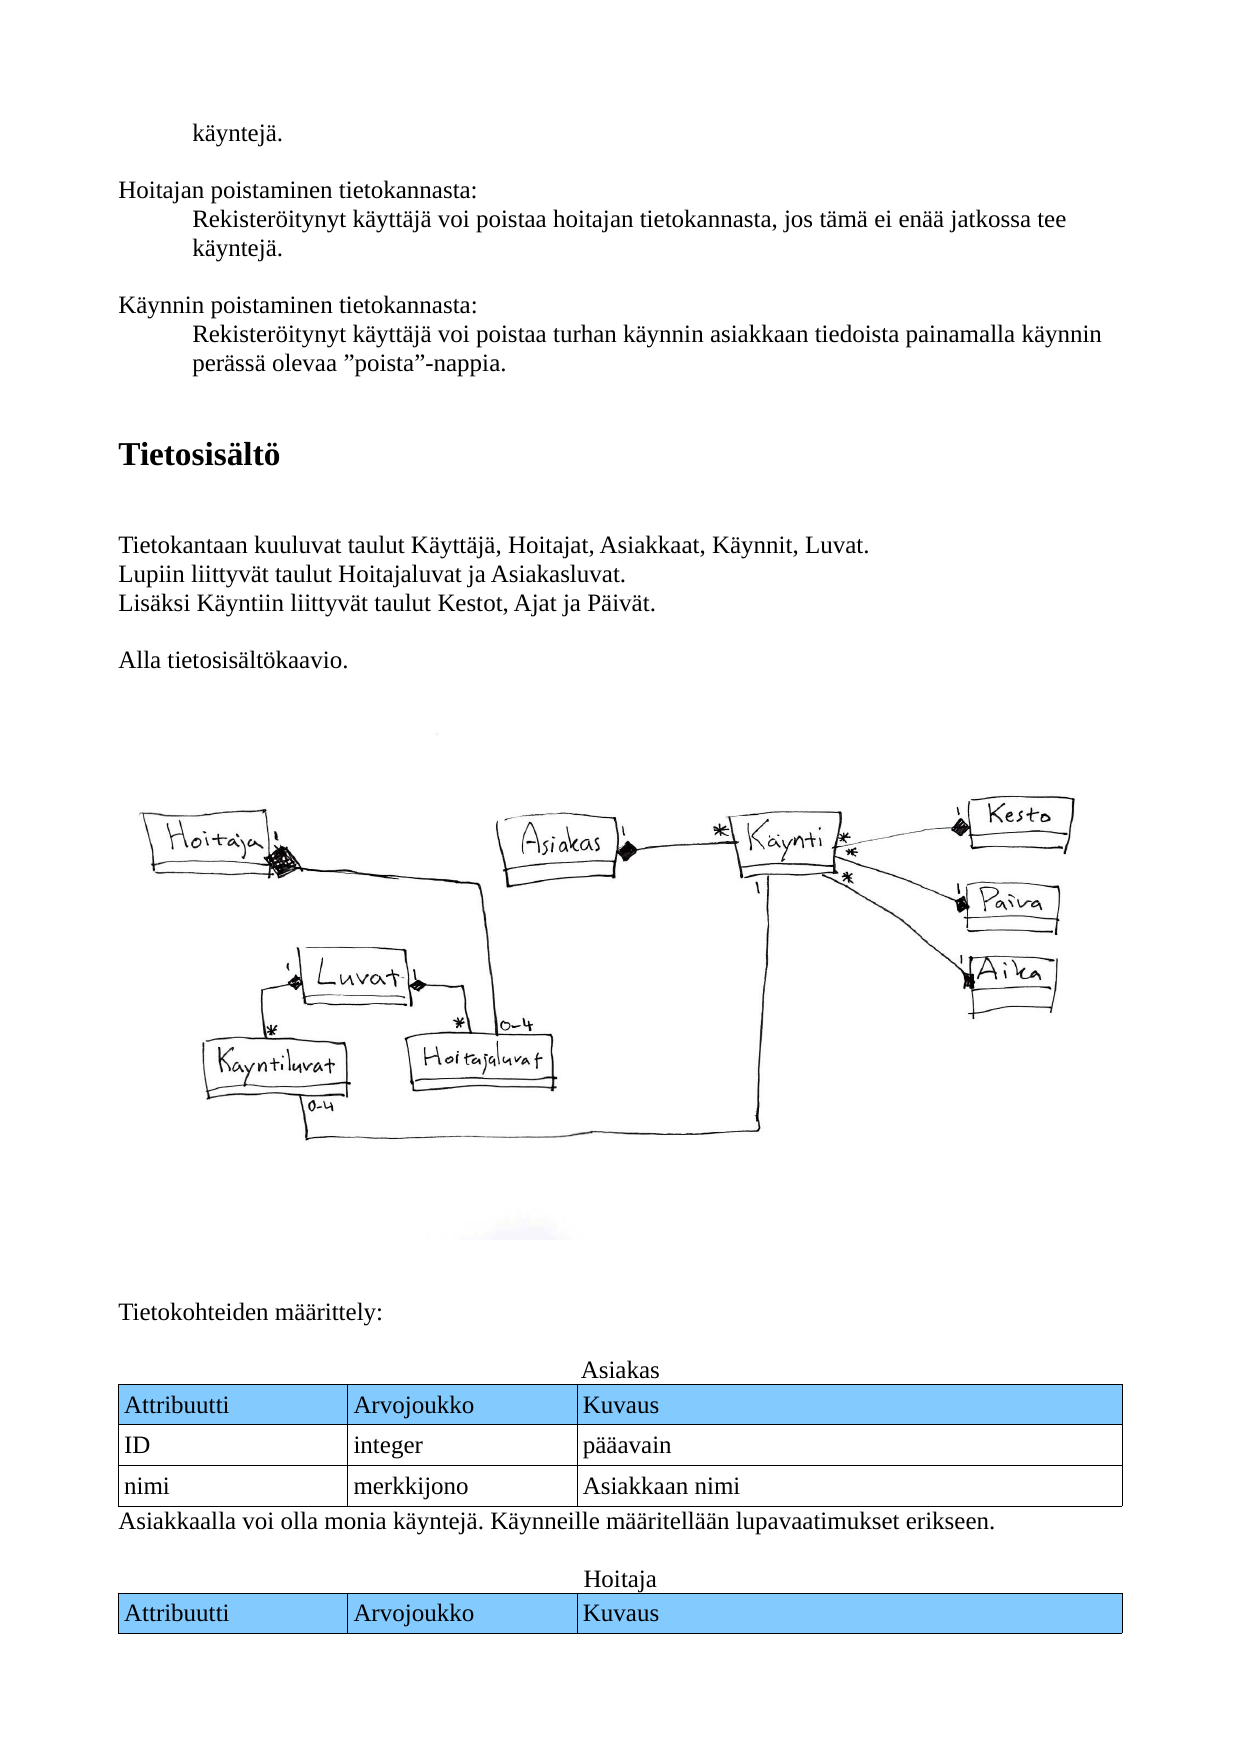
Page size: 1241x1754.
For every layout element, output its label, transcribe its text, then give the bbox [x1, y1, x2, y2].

text Rekisteröitynyt käyttäjä voi poistaa hoitajan tietokannasta, jos tämä ei enää jatkossa tee käyntejä. [118, 204, 1122, 262]
table_header Attribuutti [119, 1385, 347, 1424]
text Hoitajan poistaminen tietokannasta: [118, 176, 1122, 204]
picture [118, 702, 1123, 1240]
table_cell integer [348, 1425, 577, 1465]
text Tietokohteiden määrittely: [118, 1297, 1122, 1326]
text Alla tietosisältökaavio. [118, 645, 1122, 674]
table_cell merkkijono [348, 1466, 577, 1506]
text Lisäksi Käyntiin liittyvät taulut Kestot, Ajat ja Päivät. [118, 588, 1122, 616]
table_header Attribuutti [119, 1594, 347, 1633]
table_header Arvojoukko [348, 1385, 577, 1424]
text Asiakas [118, 1355, 1122, 1383]
text Asiakkaalla voi olla monia käyntejä. Käynneille määritellään lupavaatimukset erikseen. [118, 1507, 1122, 1535]
table_header Arvojoukko [348, 1594, 577, 1633]
text Tietosisältö [118, 434, 1122, 473]
text käyntejä. [118, 118, 1122, 147]
table_header Kuvaus [578, 1385, 1122, 1424]
text Käynnin poistaminen tietokannasta: [118, 291, 1122, 319]
table_cell pääavain [578, 1425, 1122, 1465]
text Hoitaja [118, 1564, 1122, 1592]
table_cell Asiakkaan nimi [578, 1466, 1122, 1506]
table_cell ID [119, 1425, 347, 1465]
table_header Kuvaus [578, 1594, 1122, 1633]
text Rekisteröitynyt käyttäjä voi poistaa turhan käynnin asiakkaan tiedoista painamalla käynnin perässä olevaa ”poista”-nappia. [118, 319, 1122, 377]
text Tietokantaan kuuluvat taulut Käyttäjä, Hoitajat, Asiakkaat, Käynnit, Luvat. [118, 530, 1122, 559]
text Lupiin liittyvät taulut Hoitajaluvat ja Asiakasluvat. [118, 559, 1122, 588]
table_cell nimi [119, 1466, 347, 1506]
